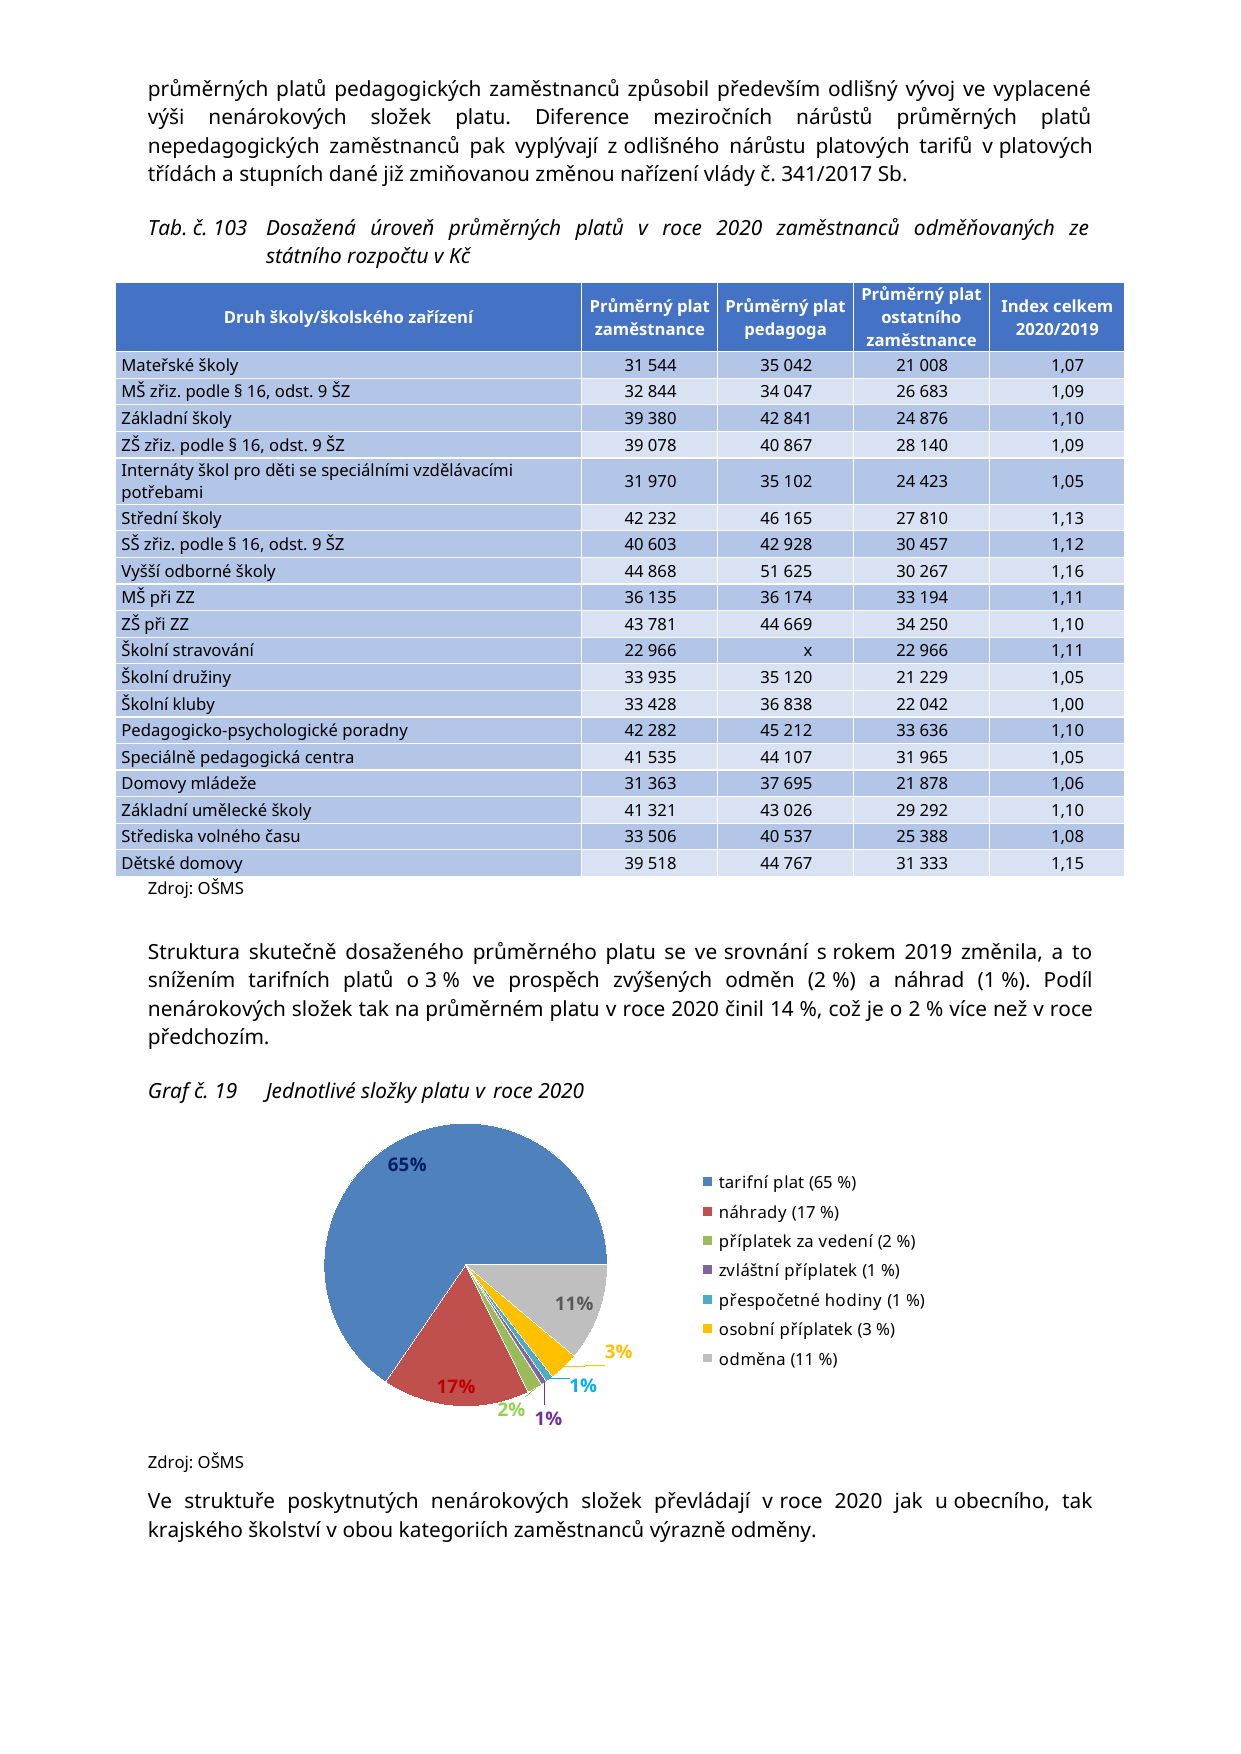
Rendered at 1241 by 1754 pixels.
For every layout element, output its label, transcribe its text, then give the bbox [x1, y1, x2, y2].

table_cell 21 008 [854, 352, 989, 378]
table_cell 42 282 [582, 718, 717, 743]
table_cell 1,06 [990, 771, 1124, 796]
table_cell 37 695 [718, 771, 853, 796]
table_cell Střediska volného času [116, 824, 581, 849]
table_header Průměrný plat zaměstnance [582, 283, 717, 351]
text Struktura skutečně dosaženého průměrného platu se ve srovnání s rokem 2019 změnila, a to snížením tarifních platů o 3 % ve prospěch zvýšených odměn (2 %) a náhrad (1 %). Podíl nenárokových složek tak na průměrném platu v roce 2020 činil 14 %, což je o 2 % více než v roce předchozím. [148, 937, 1092, 1051]
table_cell 1,05 [990, 744, 1124, 769]
table_cell 44 669 [718, 611, 853, 637]
table_cell 33 636 [854, 718, 989, 743]
table_cell 39 078 [582, 432, 717, 457]
table_cell 36 838 [718, 691, 853, 716]
table_cell 27 810 [854, 505, 989, 530]
table_cell 42 232 [582, 505, 717, 530]
table_cell 43 781 [582, 611, 717, 637]
table_cell 1,10 [990, 611, 1124, 637]
table_cell 1,16 [990, 558, 1124, 583]
table_cell Školní družiny [116, 664, 581, 690]
table_cell 28 140 [854, 432, 989, 457]
table_cell Základní umělecké školy [116, 797, 581, 823]
table_cell 33 428 [582, 691, 717, 716]
table_cell 24 876 [854, 405, 989, 431]
table_cell 22 042 [854, 691, 989, 716]
table_cell 1,10 [990, 405, 1124, 431]
table_header Průměrný plat pedagoga [718, 283, 853, 351]
table_cell 21 229 [854, 664, 989, 690]
table_cell Mateřské školy [116, 352, 581, 378]
table_cell 31 965 [854, 744, 989, 769]
table_cell 39 380 [582, 405, 717, 431]
table_header Průměrný plat ostatního zaměstnance [854, 283, 989, 351]
table_cell SŠ zřiz. podle § 16, odst. 9 ŠZ [116, 531, 581, 557]
table_cell 30 457 [854, 531, 989, 557]
table_cell 1,08 [990, 824, 1124, 849]
table_cell 41 535 [582, 744, 717, 769]
table_cell Školní kluby [116, 691, 581, 716]
table_cell 1,07 [990, 352, 1124, 378]
table_cell Domovy mládeže [116, 771, 581, 796]
table_cell 42 841 [718, 405, 853, 431]
table_cell 42 928 [718, 531, 853, 557]
table_cell 39 518 [582, 850, 717, 876]
table_cell Základní školy [116, 405, 581, 431]
table_cell 31 544 [582, 352, 717, 378]
table_cell 1,12 [990, 531, 1124, 557]
table_cell 44 868 [582, 558, 717, 583]
table_cell 33 935 [582, 664, 717, 690]
table_cell 35 102 [718, 459, 853, 504]
table_cell 1,05 [990, 459, 1124, 504]
table_cell 33 194 [854, 585, 989, 610]
table_cell 21 878 [854, 771, 989, 796]
table_cell 31 333 [854, 850, 989, 876]
table_cell 33 506 [582, 824, 717, 849]
table_cell 1,11 [990, 638, 1124, 663]
table_cell Dětské domovy [116, 850, 581, 876]
table_cell 26 683 [854, 379, 989, 404]
table_cell Pedagogicko-psychologické poradny [116, 718, 581, 743]
table_cell 1,10 [990, 718, 1124, 743]
table_cell 1,11 [990, 585, 1124, 610]
table_cell x [718, 638, 853, 663]
table_cell 1,09 [990, 379, 1124, 404]
table_cell Speciálně pedagogická centra [116, 744, 581, 769]
table_cell 1,00 [990, 691, 1124, 716]
table_cell 31 970 [582, 459, 717, 504]
table_cell 22 966 [582, 638, 717, 663]
table_cell MŠ při ZZ [116, 585, 581, 610]
text Zdroj: OŠMS [148, 1451, 1092, 1474]
text průměrných platů pedagogických zaměstnanců způsobil především odlišný vývoj ve vyplacené výši nenárokových složek platu. Diference meziročních nárůstů průměrných platů nepedagogických zaměstnanců pak vyplývají z odlišného nárůstu platových tarifů v platových třídách a stupních dané již zmiňovanou změnou nařízení vlády č. 341/2017 Sb. [148, 74, 1092, 188]
table_cell 46 165 [718, 505, 853, 530]
table_cell Střední školy [116, 505, 581, 530]
table_header Index celkem 2020/2019 [990, 283, 1124, 351]
table_cell Vyšší odborné školy [116, 558, 581, 583]
table_cell 40 603 [582, 531, 717, 557]
table_cell 40 537 [718, 824, 853, 849]
table_cell 1,10 [990, 797, 1124, 823]
list Dosažená úroveň průměrných platů v roce 2020 zaměstnanců odměňovaných ze státního rozpočtu v Kč [148, 213, 1092, 269]
table_cell 22 966 [854, 638, 989, 663]
table_cell Školní stravování [116, 638, 581, 663]
table_cell MŠ zřiz. podle § 16, odst. 9 ŠZ [116, 379, 581, 404]
table_cell 24 423 [854, 459, 989, 504]
table_cell ZŠ při ZZ [116, 611, 581, 637]
table_cell 45 212 [718, 718, 853, 743]
text Zdroj: OŠMS [148, 877, 1092, 899]
table_header Druh školy/školského zařízení [116, 283, 581, 351]
table_cell 35 120 [718, 664, 853, 690]
table_cell 32 844 [582, 379, 717, 404]
table_cell 31 363 [582, 771, 717, 796]
table_cell 1,13 [990, 505, 1124, 530]
table_cell 35 042 [718, 352, 853, 378]
table_cell 36 135 [582, 585, 717, 610]
table_cell 1,15 [990, 850, 1124, 876]
table_cell 43 026 [718, 797, 853, 823]
text Ve struktuře poskytnutých nenárokových složek převládají v roce 2020 jak u obecního, tak krajského školství v obou kategoriích zaměstnanců výrazně odměny. [148, 1486, 1092, 1543]
table_cell 25 388 [854, 824, 989, 849]
table_cell 29 292 [854, 797, 989, 823]
table_cell ZŠ zřiz. podle § 16, odst. 9 ŠZ [116, 432, 581, 457]
table_cell 34 250 [854, 611, 989, 637]
table_cell 44 107 [718, 744, 853, 769]
table_cell 41 321 [582, 797, 717, 823]
table_cell 40 867 [718, 432, 853, 457]
table_cell 1,05 [990, 664, 1124, 690]
table_cell 36 174 [718, 585, 853, 610]
table_cell 51 625 [718, 558, 853, 583]
table_cell 44 767 [718, 850, 853, 876]
table_cell Internáty škol pro děti se speciálními vzdělávacími potřebami [116, 459, 581, 504]
table_cell 30 267 [854, 558, 989, 583]
list Jednotlivé složky platu v roce 2020 [148, 1076, 1092, 1104]
table_cell 1,09 [990, 432, 1124, 457]
table_cell 34 047 [718, 379, 853, 404]
